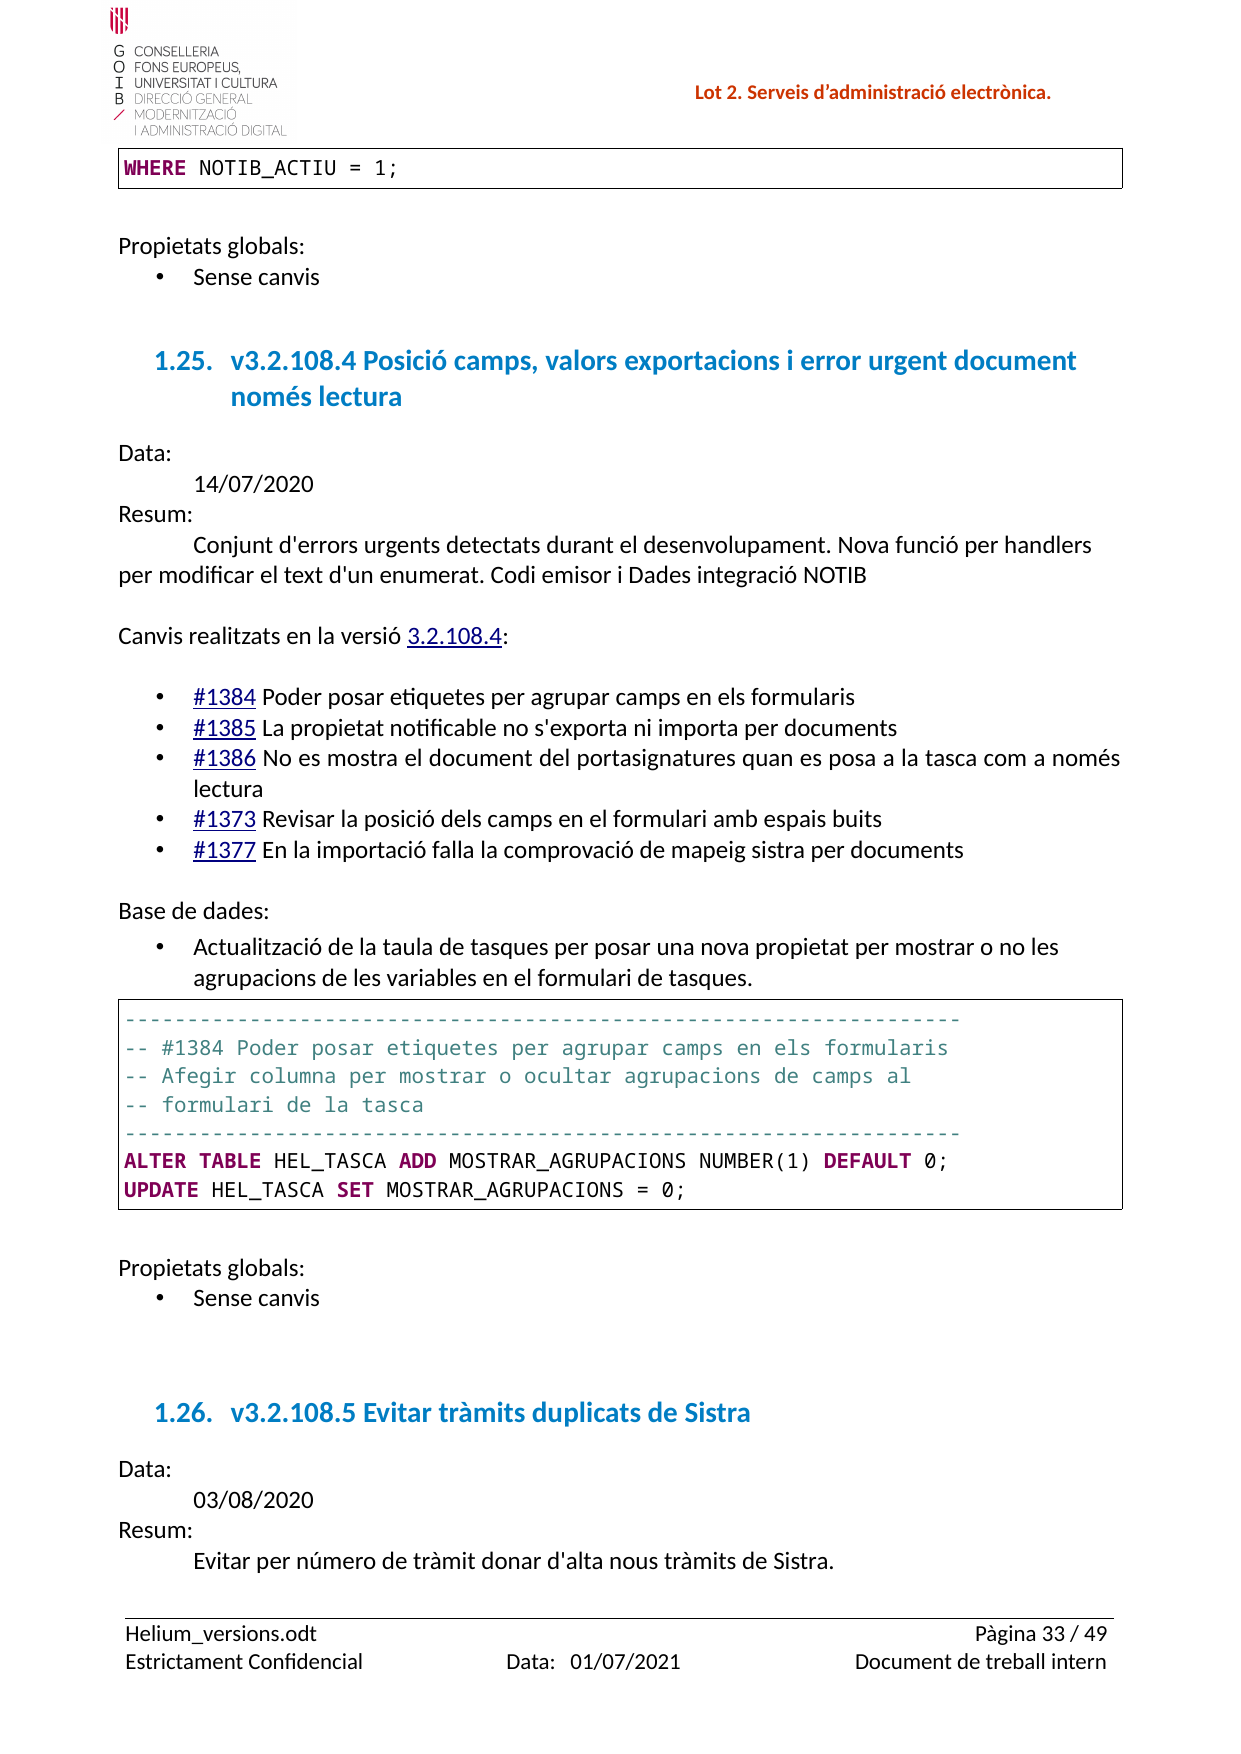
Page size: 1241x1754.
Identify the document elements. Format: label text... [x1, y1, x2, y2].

text 14/07/2020 [118, 468, 1122, 498]
picture [100, 0, 297, 144]
list #1377 En la importació falla la comprovació de mapeig sistra per documents [156, 834, 1122, 864]
text Propietats globals: [118, 230, 1122, 261]
list Actualització de la taula de tasques per posar una nova propietat per mostrar o no les agrupacions de les variables en el formulari de tasques. [156, 932, 1122, 993]
text Propietats globals: [118, 1252, 1122, 1282]
text Data: [118, 1454, 1122, 1484]
list #1373 Revisar la posició dels camps en el formulari amb espais buits [156, 803, 1122, 834]
text Resum: [118, 498, 1122, 529]
list #1385 La propietat notificable no s'exporta ni importa per documents [156, 712, 1122, 742]
list #1384 Poder posar etiquetes per agrupar camps en els formularis [156, 681, 1122, 712]
text Canvis realitzats en la versió 3.2.108.4: [118, 620, 1122, 651]
text 03/08/2020 [118, 1484, 1122, 1515]
table_header ------------------------------------------------------------------- -- #1384 Poder posar etiquetes per agrupar camps en els formularis -- Afegir columna per mostrar o ocultar agrupacions de camps al -- formulari de la tasca ------------------------------------------------------------------- ALTER TABLE HEL_TASCA ADD MOSTRAR_AGRUPACIONS NUMBER(1) DEFAULT 0; UPDATE HEL_TASCA SET MOSTRAR_AGRUPACIONS = 0; [119, 1000, 1122, 1209]
text Conjunt d'errors urgents detectats durant el desenvolupament. Nova funció per handlers per modificar el text d'un enumerat. Codi emisor i Dades integració NOTIB [118, 529, 1122, 590]
subtitle v3.2.108.4 Posició camps, valors exportacions i error urgent document només lectura [153, 342, 1122, 414]
list Sense canvis [156, 1282, 1122, 1313]
text Data: [118, 437, 1122, 468]
list #1386 No es mostra el document del portasignatures quan es posa a la tasca com a només lectura [156, 742, 1122, 803]
subtitle v3.2.108.5 Evitar tràmits duplicats de Sistra [153, 1394, 1122, 1430]
list Sense canvis [156, 261, 1122, 291]
text Evitar per número de tràmit donar d'alta nous tràmits de Sistra. [118, 1545, 1122, 1576]
text Base de dades: [118, 895, 1122, 926]
table_header WHERE NOTIB_ACTIU = 1; [119, 149, 1122, 188]
text Resum: [118, 1515, 1122, 1545]
